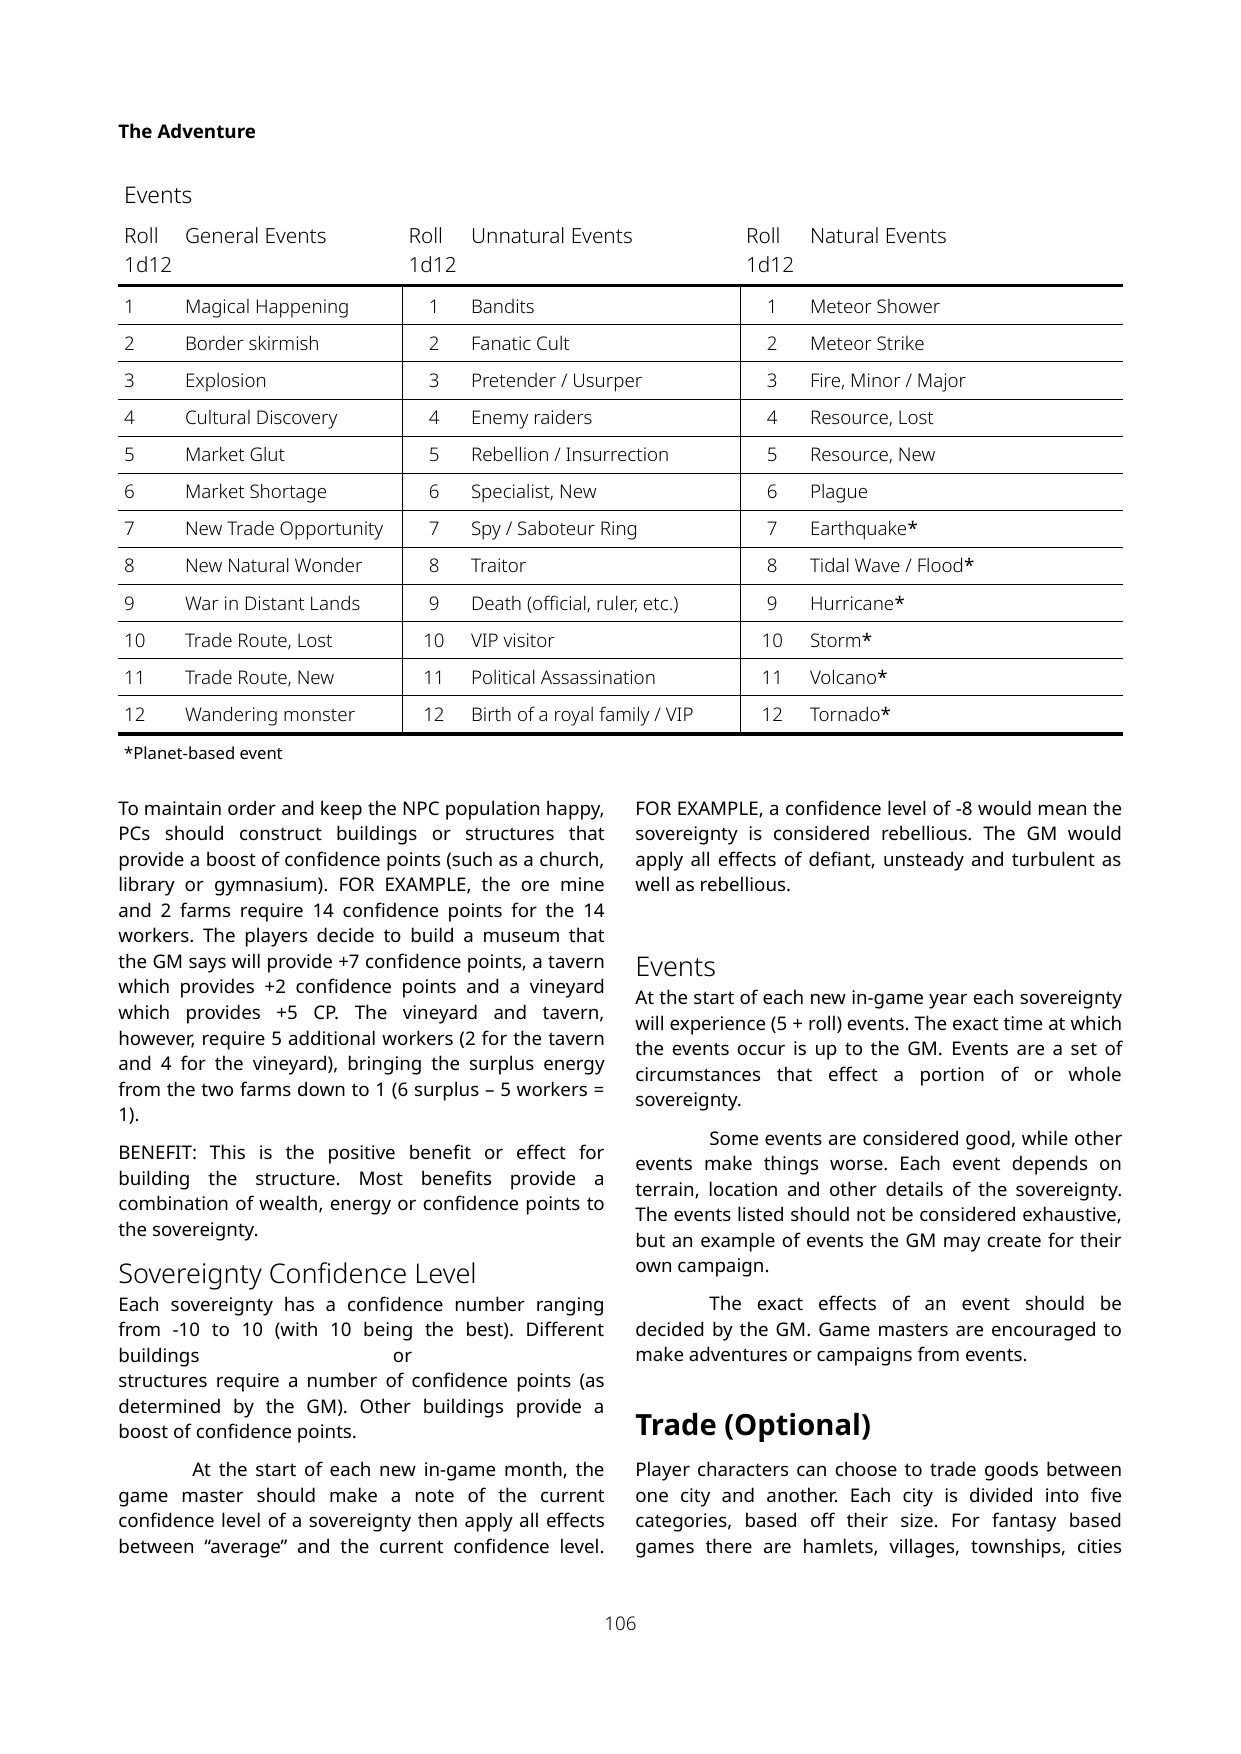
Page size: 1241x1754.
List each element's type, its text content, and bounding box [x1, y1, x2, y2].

table_cell Enemy raiders [465, 400, 740, 436]
text At the start of each new in-game month, the game master should make a note of the current confidence level of a sovereignty then apply all effects between “average” and the current confidence level. [118, 1457, 605, 1559]
table_cell 12 [403, 696, 465, 732]
table_cell Resource, Lost [804, 400, 1123, 436]
table_cell Roll 1d12 [403, 216, 465, 284]
text FOR EXAMPLE, a confidence level of -8 would mean the sovereignty is considered rebellious. The GM would apply all effects of defiant, unsteady and turbulent as well as rebellious. [635, 795, 1122, 897]
table_cell Unnatural Events [465, 216, 740, 284]
table_cell Tidal Wave / Flood* [804, 548, 1123, 584]
table_cell Fanatic Cult [465, 325, 740, 361]
table_cell Natural Events [804, 216, 1123, 284]
table_cell 2 [403, 325, 465, 361]
table_cell New Trade Opportunity [179, 511, 402, 547]
table_cell Trade Route, New [179, 659, 402, 695]
table_cell Meteor Shower [804, 287, 1123, 324]
table_cell Hurricane* [804, 585, 1123, 621]
table_cell 12 [118, 696, 179, 732]
table_cell 3 [118, 362, 179, 398]
table_cell 9 [741, 585, 804, 621]
table_cell 4 [118, 400, 179, 436]
table_cell 7 [741, 511, 804, 547]
table_cell Market Glut [179, 437, 402, 473]
table_cell Magical Happening [179, 287, 402, 324]
table_cell 3 [741, 362, 804, 398]
subtitle Trade (Optional) [635, 1404, 1122, 1444]
table_cell 5 [403, 437, 465, 473]
text Events [635, 948, 1122, 985]
table_cell 10 [403, 622, 465, 658]
table_cell 9 [118, 585, 179, 621]
text To maintain order and keep the NPC population happy, PCs should construct buildings or structures that provide a boost of confidence points (such as a church, library or gymnasium). FOR EXAMPLE, the ore mine and 2 farms require 14 confidence points for the 14 workers. The players decide to build a museum that the GM says will provide +7 confidence points, a tavern which provides +2 confidence points and a vineyard which provides +5 CP. The vineyard and tavern, however, require 5 additional workers (2 for the tavern and 4 for the vineyard), bringing the surplus energy from the two farms down to 1 (6 surplus – 5 workers = 1). [118, 795, 605, 1127]
table_cell Storm* [804, 622, 1123, 658]
table_cell 7 [403, 511, 465, 547]
table_cell Meteor Strike [804, 325, 1123, 361]
table_cell General Events [179, 216, 402, 284]
table_cell Traitor [465, 548, 740, 584]
table_cell 10 [118, 622, 179, 658]
table_cell Bandits [465, 287, 740, 324]
table_cell War in Distant Lands [179, 585, 402, 621]
table_cell VIP visitor [465, 622, 740, 658]
text Some events are considered good, while other events make things worse. Each event depends on terrain, location and other details of the sovereignty. The events listed should not be considered exhaustive, but an example of events the GM may create for their own campaign. [635, 1125, 1122, 1278]
table_cell Market Shortage [179, 474, 402, 510]
table_cell Pretender / Usurper [465, 362, 740, 398]
table_cell 6 [741, 474, 804, 510]
table_cell Explosion [179, 362, 402, 398]
table_cell 3 [403, 362, 465, 398]
table_cell 11 [118, 659, 179, 695]
text At the start of each new in-game year each sovereignty will experience (5 + roll) events. The exact time at which the events occur is up to the GM. Events are a set of circumstances that effect a portion of or whole sovereignty. [635, 985, 1122, 1112]
table_cell 6 [118, 474, 179, 510]
table_cell 12 [741, 696, 804, 732]
table_cell Resource, New [804, 437, 1123, 473]
table_cell Political Assassination [465, 659, 740, 695]
table_cell *Planet-based event [118, 736, 1123, 770]
table_cell 2 [741, 325, 804, 361]
table_cell Border skirmish [179, 325, 402, 361]
text Each sovereignty has a confidence number ranging from -10 to 10 (with 10 being the best). Different buildings or structures require a number of confidence points (as determined by the GM). Other buildings provide a boost of confidence points. [118, 1291, 605, 1444]
table_cell 1 [741, 287, 804, 324]
table_cell 8 [741, 548, 804, 584]
table_cell 1 [403, 287, 465, 324]
table_cell 4 [403, 400, 465, 436]
table_cell Volcano* [804, 659, 1123, 695]
table_cell Rebellion / Insurrection [465, 437, 740, 473]
table_cell 4 [741, 400, 804, 436]
table_cell 5 [118, 437, 179, 473]
table_cell 6 [403, 474, 465, 510]
table_cell 8 [403, 548, 465, 584]
table_cell 5 [741, 437, 804, 473]
table_cell 9 [403, 585, 465, 621]
table_cell 2 [118, 325, 179, 361]
table_cell Spy / Saboteur Ring [465, 511, 740, 547]
table_cell Trade Route, Lost [179, 622, 402, 658]
table_cell Specialist, New [465, 474, 740, 510]
table_cell Death (official, ruler, etc.) [465, 585, 740, 621]
table_cell Plague [804, 474, 1123, 510]
table_header Events [118, 173, 1123, 216]
table_cell Wandering monster [179, 696, 402, 732]
table_cell Tornado* [804, 696, 1123, 732]
table_cell 1 [118, 287, 179, 324]
text Sovereignty Confidence Level [118, 1254, 605, 1291]
table_cell 11 [741, 659, 804, 695]
text The exact effects of an event should be decided by the GM. Game masters are encouraged to make adventures or campaigns from events. [635, 1290, 1122, 1367]
table_cell Fire, Minor / Major [804, 362, 1123, 398]
table_cell Roll 1d12 [740, 216, 804, 284]
table_cell Cultural Discovery [179, 400, 402, 436]
text BENEFIT: This is the positive benefit or effect for building the structure. Most benefits provide a combination of wealth, energy or confidence points to the sovereignty. [118, 1139, 605, 1242]
table_cell 7 [118, 511, 179, 547]
text Player characters can choose to trade goods between one city and another. Each city is divided into five categories, based off their size. For fantasy based games there are hamlets, villages, townships, cities [635, 1457, 1122, 1559]
table_cell 11 [403, 659, 465, 695]
table_cell Birth of a royal family / VIP [465, 696, 740, 732]
table_cell New Natural Wonder [179, 548, 402, 584]
table_cell 10 [741, 622, 804, 658]
table_cell Earthquake* [804, 511, 1123, 547]
table_cell 8 [118, 548, 179, 584]
table_cell Roll 1d12 [118, 216, 179, 284]
